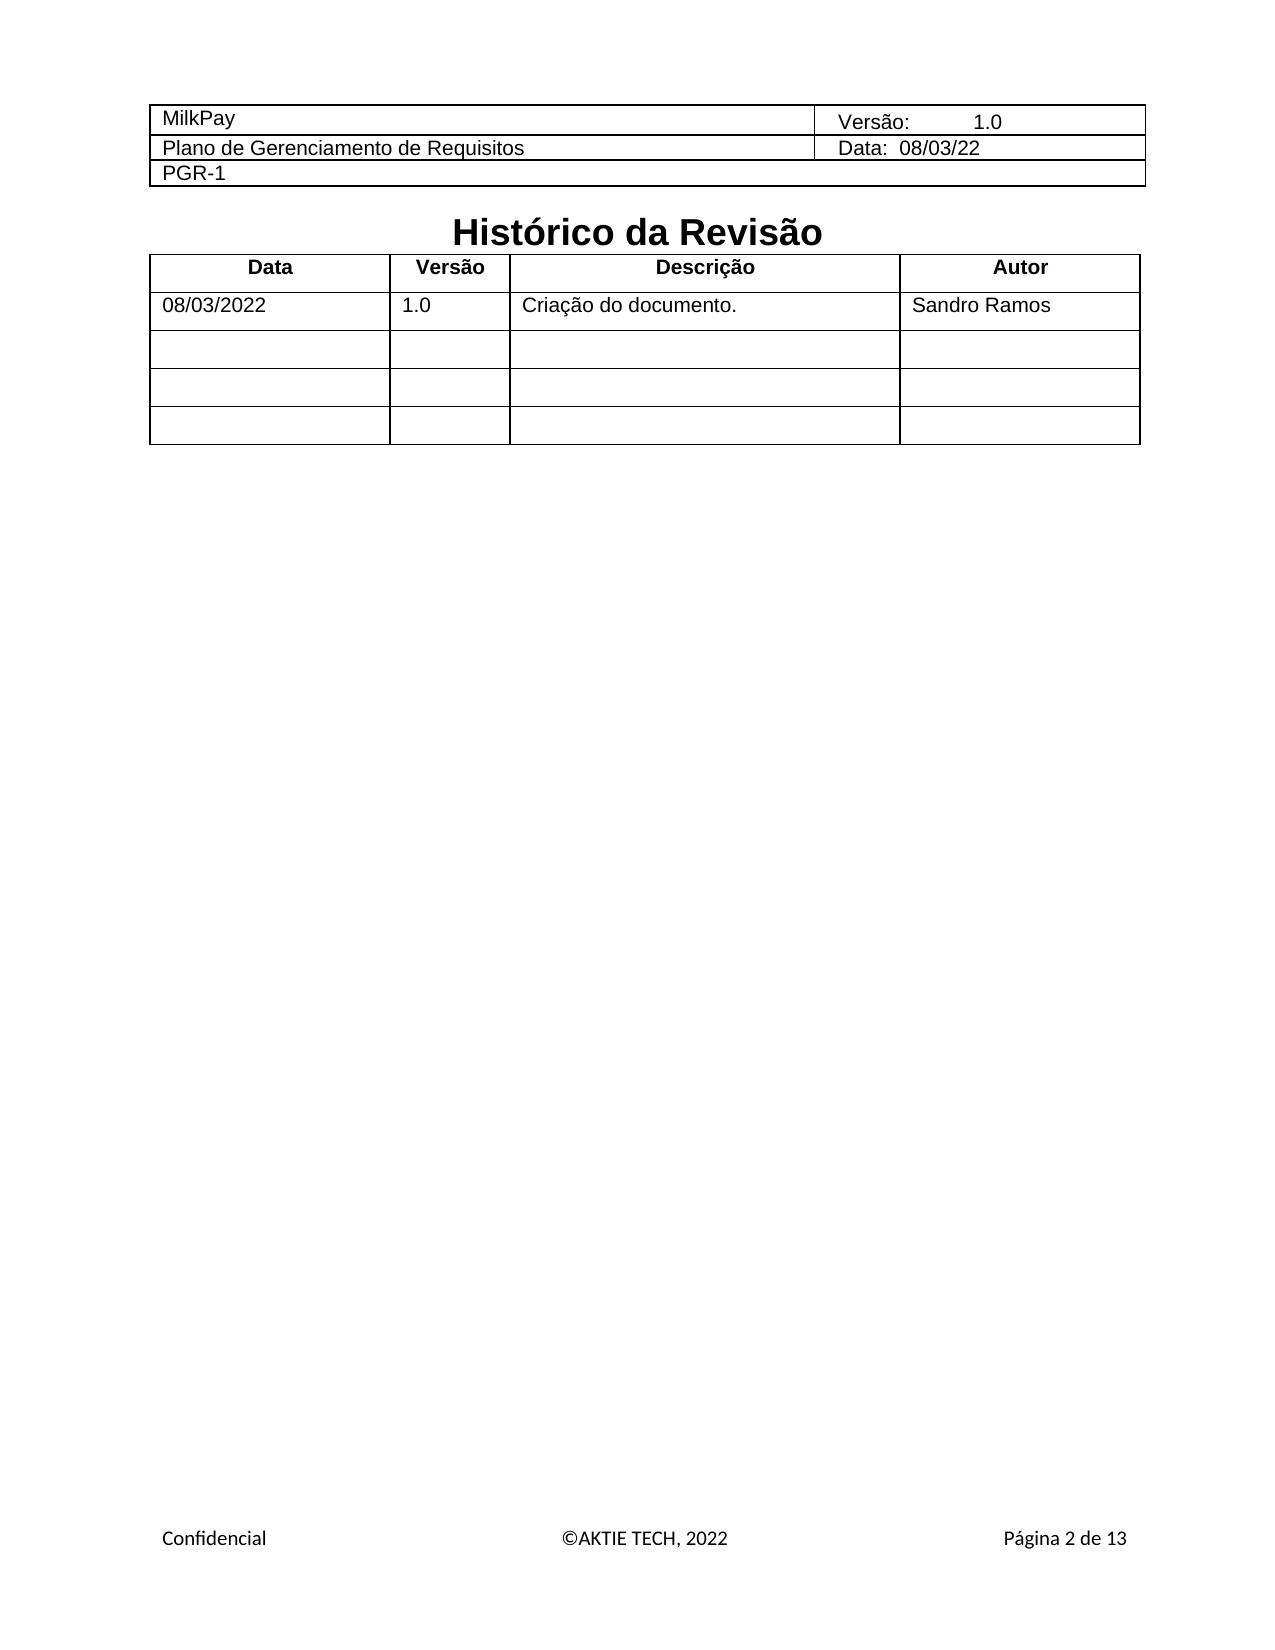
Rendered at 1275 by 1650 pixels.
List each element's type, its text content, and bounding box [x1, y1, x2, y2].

table_cell Sandro Ramos [901, 293, 1139, 329]
table_header Data [151, 255, 389, 292]
table_cell [151, 407, 389, 444]
table_cell [901, 331, 1139, 368]
table_cell 1.0 [391, 293, 509, 329]
table_cell [511, 331, 899, 368]
table_cell [151, 369, 389, 406]
table_cell [391, 369, 509, 406]
title Histórico da Revisão [150, 210, 1125, 253]
table_header Versão [391, 255, 509, 292]
table_header Descrição [511, 255, 899, 292]
table_cell [391, 331, 509, 368]
table_cell [391, 407, 509, 444]
table_cell [151, 331, 389, 368]
table_cell [901, 369, 1139, 406]
table_cell [511, 369, 899, 406]
table_header Autor [901, 255, 1139, 292]
table_cell 08/03/2022 [151, 293, 389, 329]
table_cell [901, 407, 1139, 444]
table_cell [511, 407, 899, 444]
table_cell Criação do documento. [511, 293, 899, 329]
